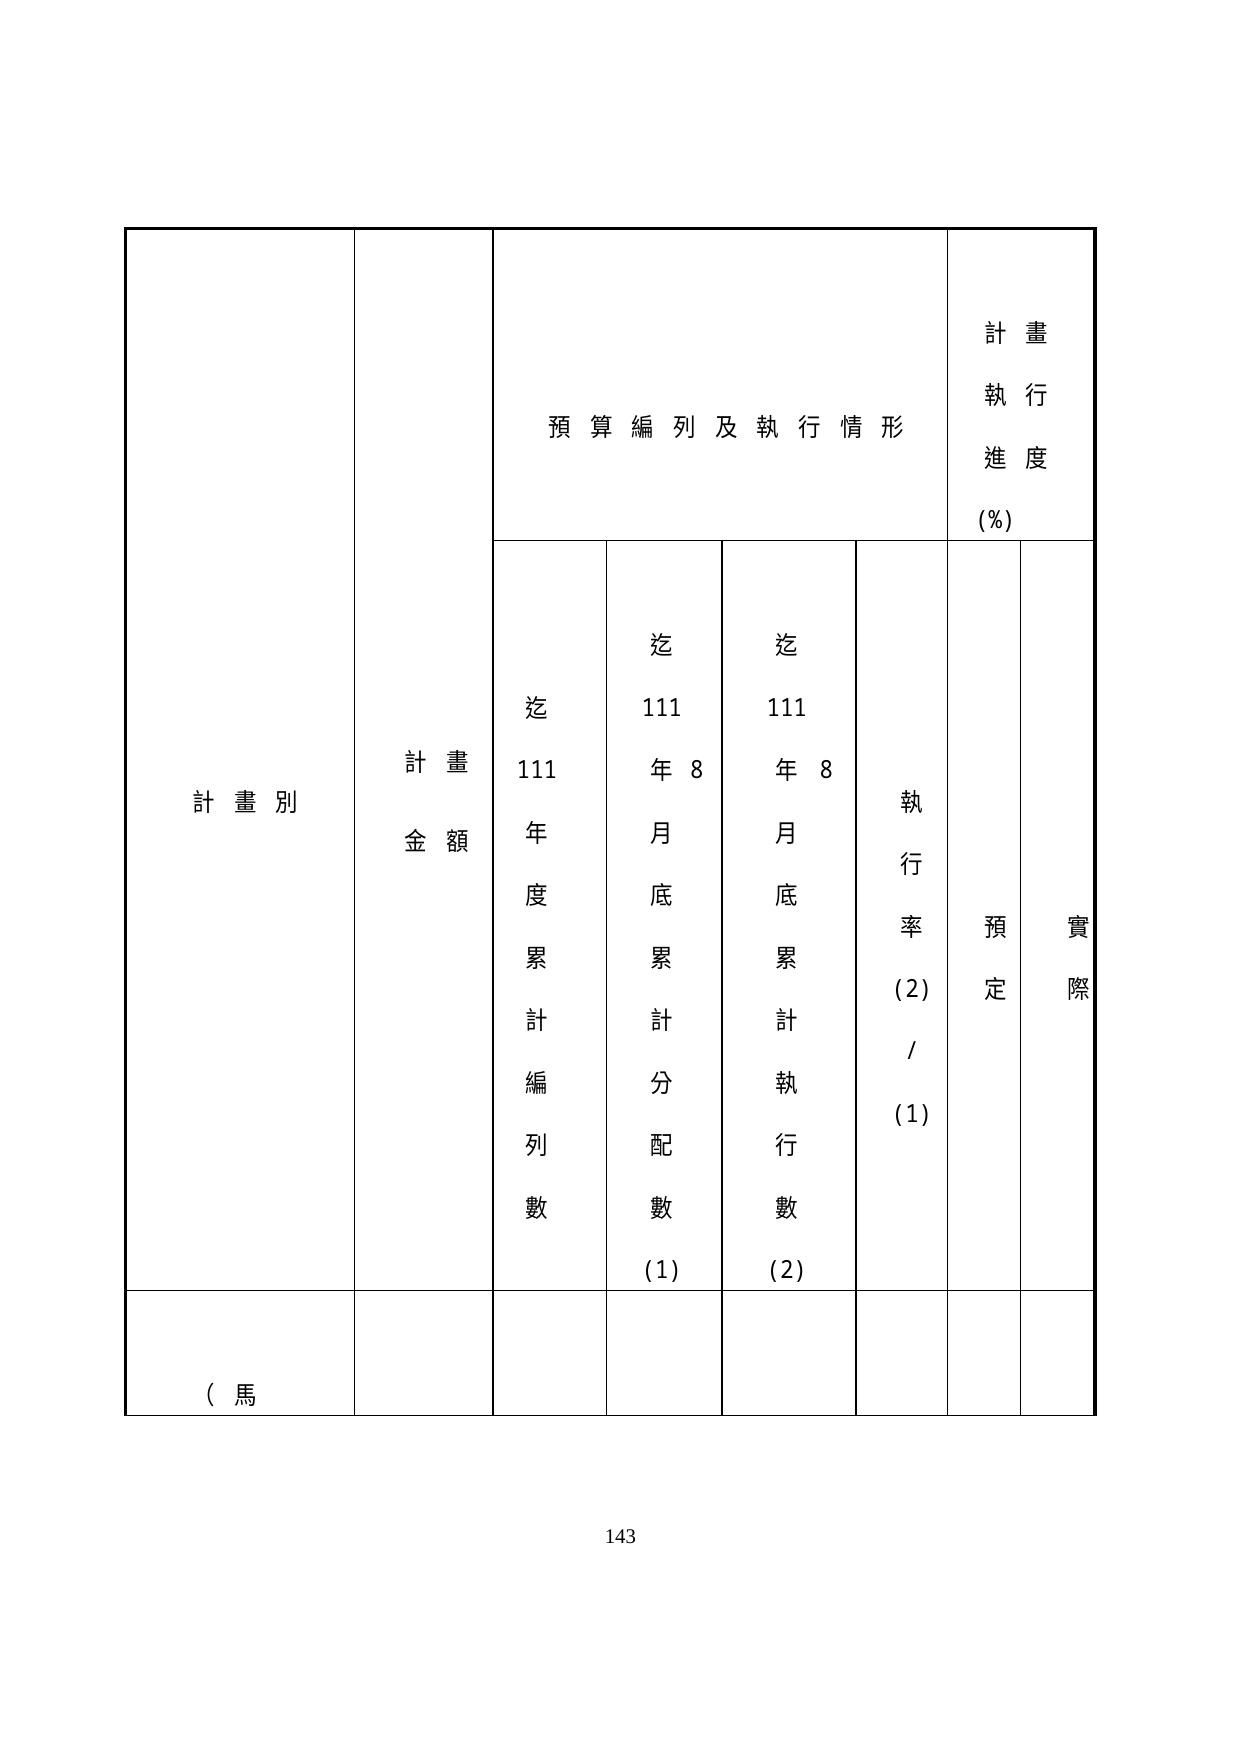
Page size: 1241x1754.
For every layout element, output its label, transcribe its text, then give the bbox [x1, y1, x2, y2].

table_header 預算編列及執行情形 [494, 230, 947, 540]
table_cell 迄111年度累計編列數 [494, 541, 606, 1290]
table_cell [607, 1291, 721, 1415]
table_cell [1021, 1291, 1093, 1415]
table_cell 預定 [948, 541, 1020, 1290]
table_cell [355, 1291, 492, 1415]
table_header 計畫執行進度(%) [948, 230, 1093, 540]
table_cell [857, 1291, 947, 1415]
table_header 計畫別 [127, 230, 354, 1290]
table_header 計畫 金額 [355, 230, 492, 1290]
table_cell 迄111年8月底累計分配數(1) [607, 541, 721, 1290]
table_cell 執行率(2)/(1) [857, 541, 947, 1290]
table_cell [723, 1291, 855, 1415]
table_cell （馬 [127, 1291, 354, 1415]
table_cell 實際 [1021, 541, 1093, 1290]
table_cell [948, 1291, 1020, 1415]
table_cell [494, 1291, 606, 1415]
table_cell 迄111年8月底累計執行數(2) [723, 541, 855, 1290]
